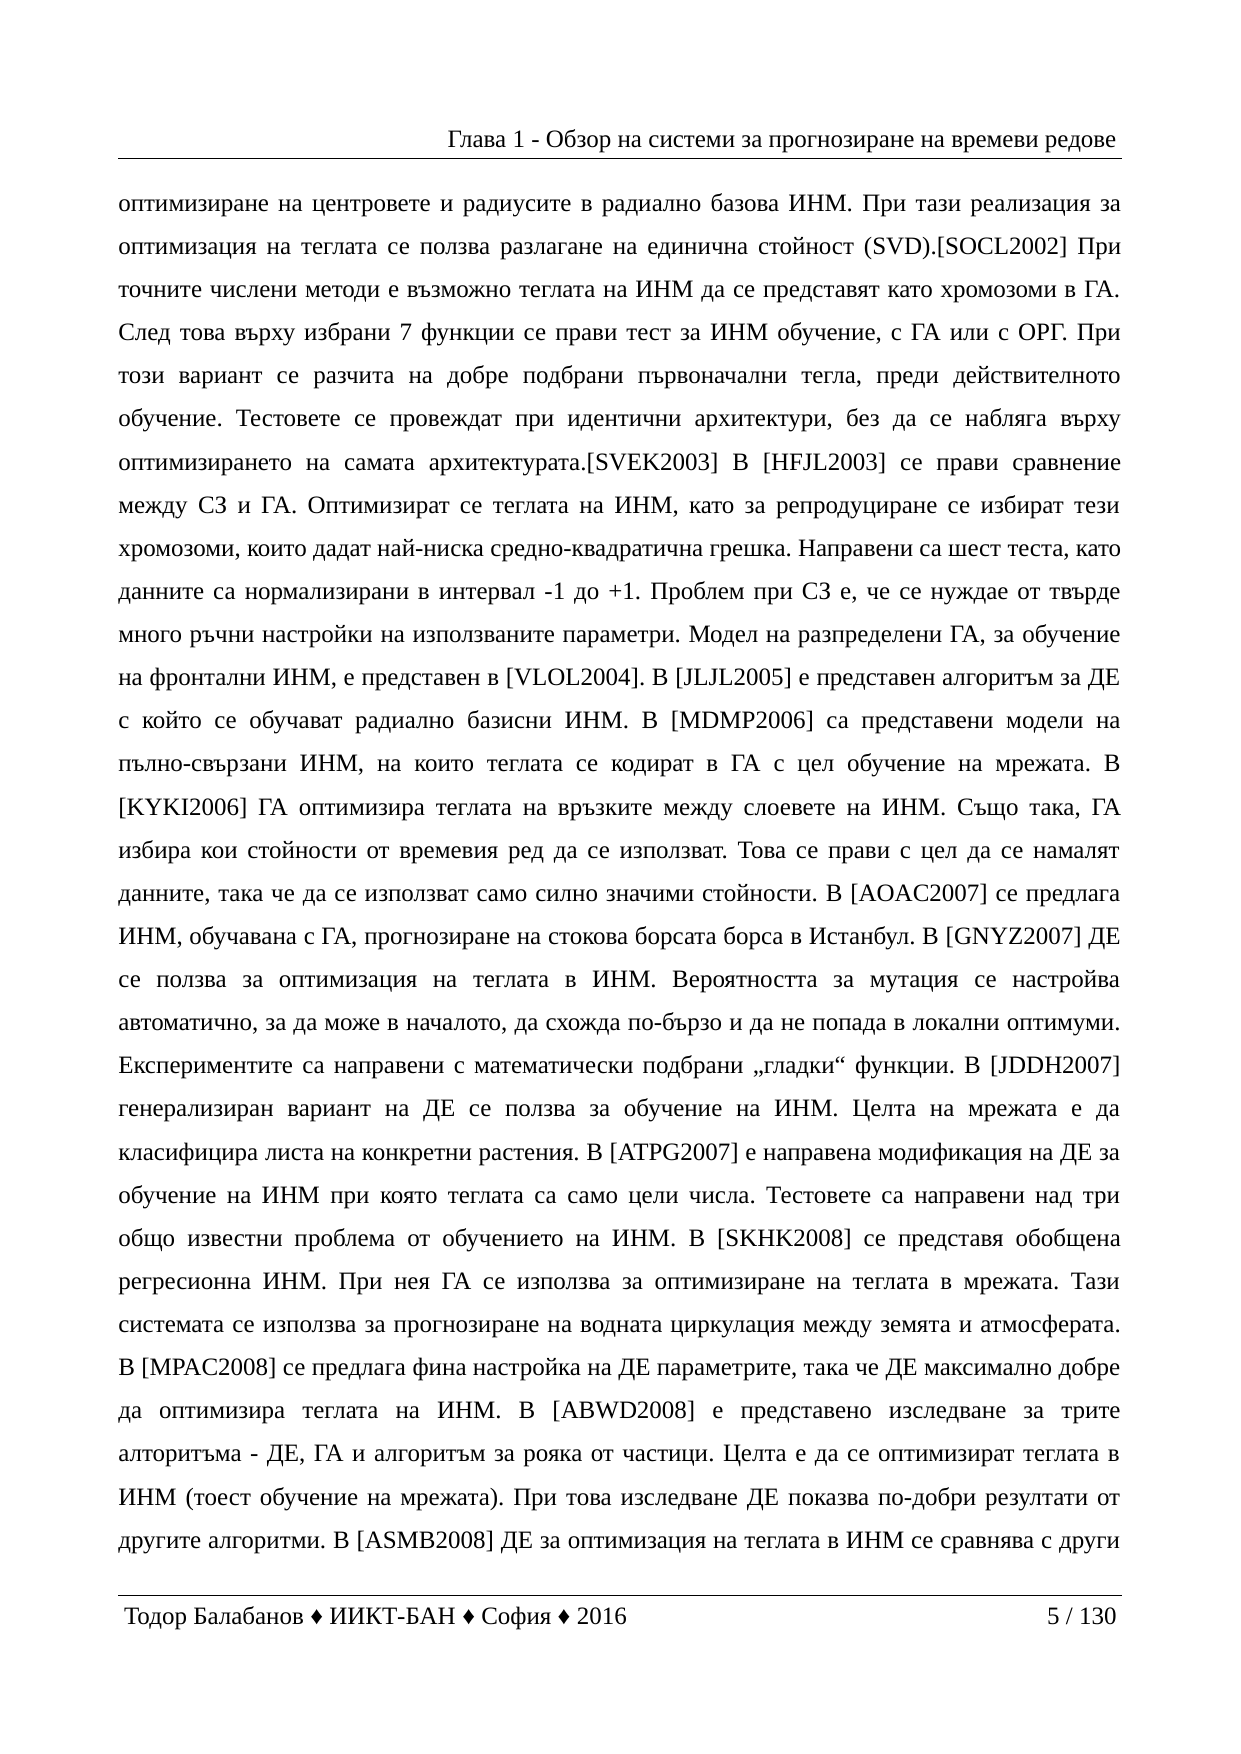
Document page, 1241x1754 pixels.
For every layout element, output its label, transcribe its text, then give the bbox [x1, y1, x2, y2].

text оптимизиране на центровете и радиусите в радиално базова ИНМ. При тази реализация за оптимизация на теглата се ползва разлагане на единична стойност (SVD).[SOCL2002] При точните числени методи е възможно теглата на ИНМ да се представят като хромозоми в ГА. След това върху избрани 7 функции се прави тест за ИНМ обучение, с ГА или с ОРГ. При този вариант се разчита на добре подбрани първоначални тегла, преди действителното обучение. Тестовете се провеждат при идентични архитектури, без да се набляга върху оптимизирането на самата архитектурата.[SVEK2003] В [HFJL2003] се прави сравнение между СЗ и ГА. Оптимизират се теглата на ИНМ, като за репродуциране се избират тези хромозоми, които дадат най-ниска средно-квадратична грешка. Направени са шест теста, като данните са нормализирани в интервал -1 до +1. Проблем при СЗ е, че се нуждае от твърде много ръчни настройки на използваните параметри. Модел на разпределени ГА, за обучение на фронтални ИНМ, е представен в [VLOL2004]. В [JLJL2005] е представен алгоритъм за ДЕ с който се обучават радиално базисни ИНМ. В [MDMP2006] са представени модели на пълно-свързани ИНМ, на които теглата се кодират в ГА с цел обучение на мрежата. В [KYKI2006] ГА оптимизира теглата на връзките между слоевете на ИНМ. Също така, ГА избира кои стойности от времевия ред да се използват. Това се прави с цел да се намалят данните, така че да се използват само силно значими стойности. В [AOAC2007] се предлага ИНМ, обучавана с ГА, прогнозиране на стокова борсата борса в Истанбул. В [GNYZ2007] ДЕ се ползва за оптимизация на теглата в ИНМ. Вероятността за мутация се настройва автоматично, за да може в началото, да схожда по-бързо и да не попада в локални оптимуми. Експериментите са направени с математически подбрани „гладки“ функции. В [JDDH2007] генерализиран вариант на ДЕ се ползва за обучение на ИНМ. Целта на мрежата е да класифицира листа на конкретни растения. В [ATPG2007] е направена модификация на ДЕ за обучение на ИНМ при която теглата са само цели числа. Тестовете са направени над три общо известни проблема от обучението на ИНМ. В [SKHK2008] се представя обобщена регресионна ИНМ. При нея ГА се използва за оптимизиране на теглата в мрежата. Тази системата се използва за прогнозиране на водната циркулация между земята и атмосферата. В [MPAC2008] се предлага фина настройка на ДЕ параметрите, така че ДЕ максимално добре да оптимизира теглата на ИНМ. В [ABWD2008] е представено изследване за трите алторитъма - ДЕ, ГА и алгоритъм за рояка от частици. Целта е да се оптимизират теглата в ИНМ (тоест обучение на мрежата). При това изследване ДЕ показва по-добри резултати от другите алгоритми. В [ASMB2008] ДЕ за оптимизация на теглата в ИНМ се сравнява с други [118, 188, 1122, 1553]
